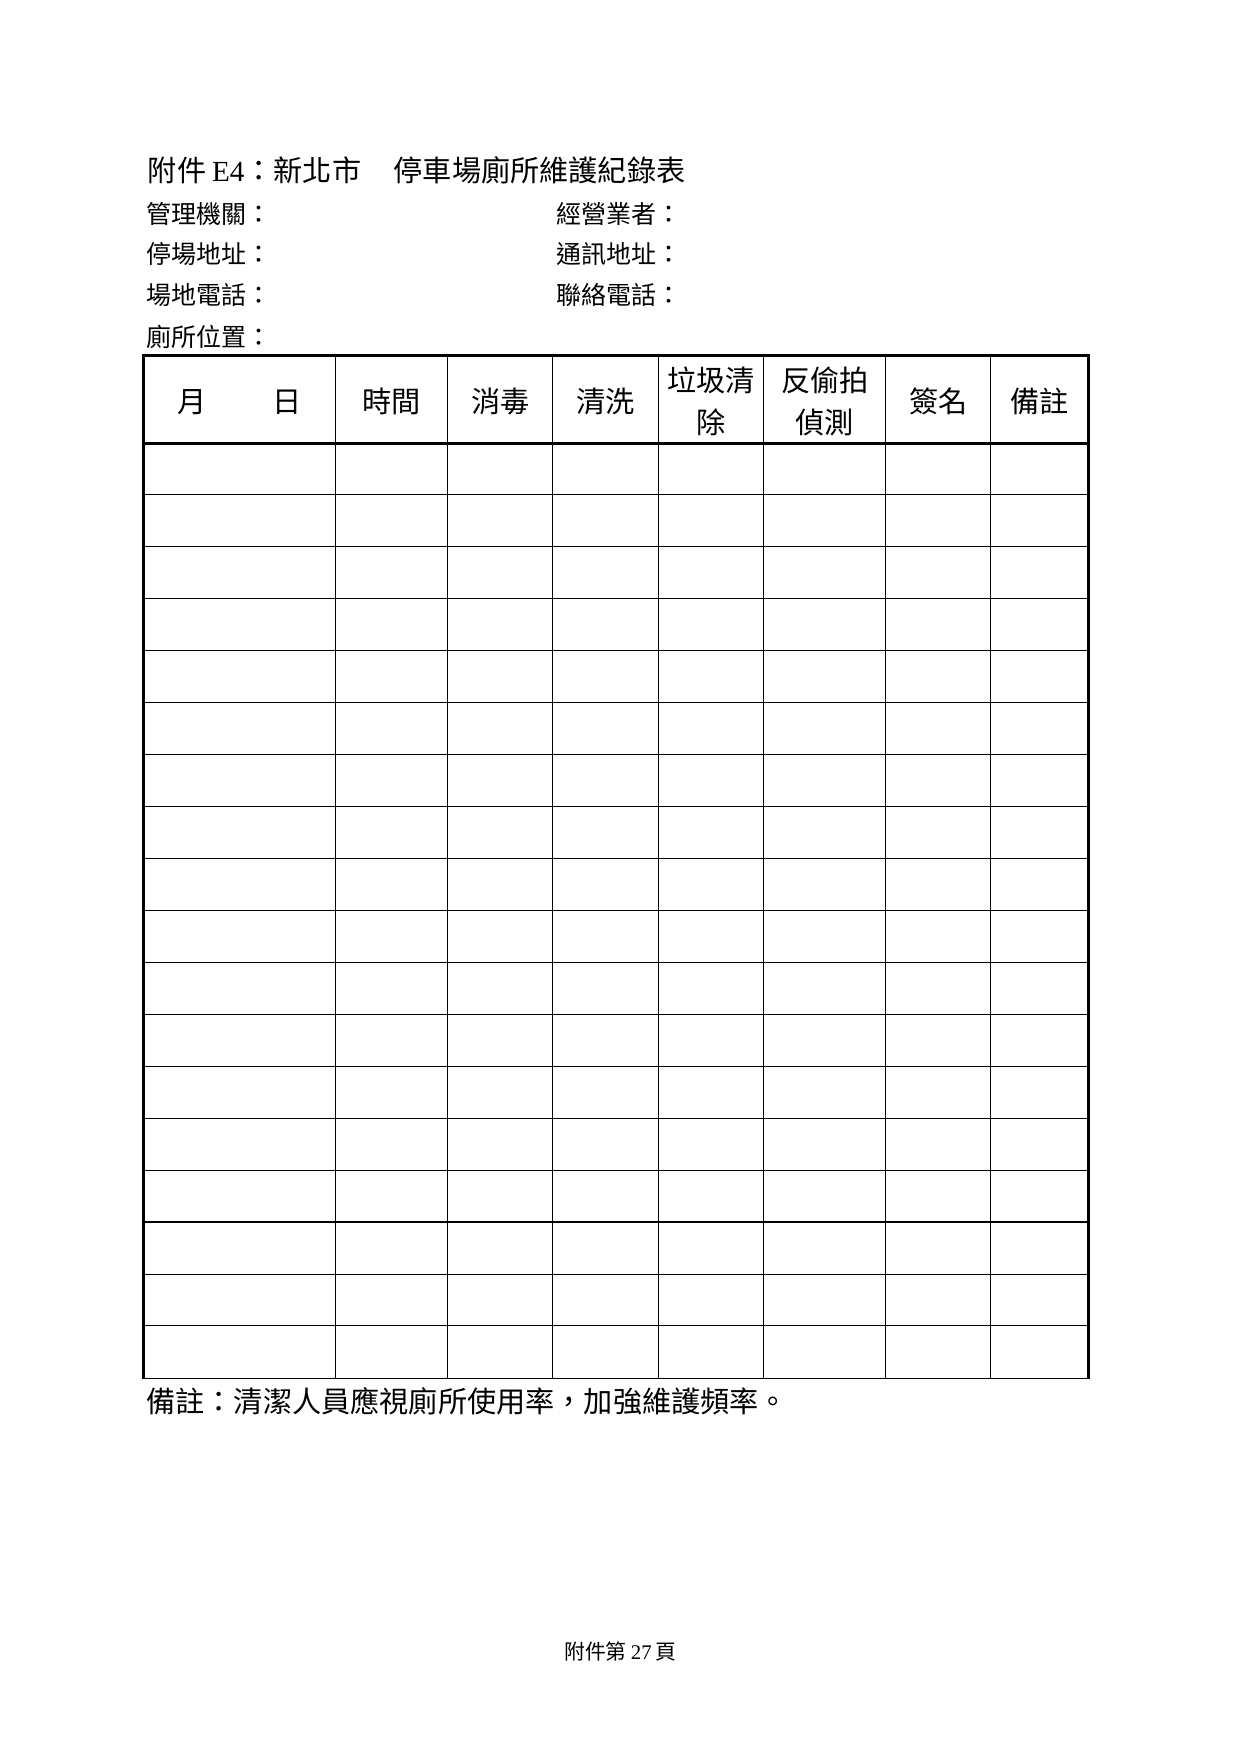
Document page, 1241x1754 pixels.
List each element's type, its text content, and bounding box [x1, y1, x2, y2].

table_cell [336, 1223, 447, 1273]
table_cell [764, 807, 885, 858]
table_cell [658, 312, 764, 354]
table_cell [553, 703, 658, 754]
table_cell [764, 1171, 885, 1221]
table_cell [764, 445, 885, 494]
table_cell [145, 1223, 335, 1273]
table_cell [991, 1171, 1087, 1221]
table_cell [553, 755, 658, 806]
table_cell [886, 1171, 990, 1221]
table_cell [336, 547, 447, 598]
table_cell 通訊地址： [553, 231, 764, 271]
table_cell [659, 1067, 763, 1117]
table_cell [886, 599, 990, 650]
table_cell [553, 599, 658, 650]
table_cell [886, 703, 990, 754]
text 附件E4：新北市 停車場廁所維護紀錄表 [148, 148, 1092, 190]
table_cell [336, 703, 447, 754]
table_header [764, 190, 885, 231]
table_cell [448, 963, 552, 1013]
table_header [885, 190, 991, 231]
table_cell [764, 547, 885, 598]
table_cell [991, 547, 1087, 598]
table_cell [886, 445, 990, 494]
table_cell [991, 963, 1087, 1013]
table_cell [145, 495, 335, 546]
table_cell [886, 807, 990, 858]
table_cell [448, 547, 552, 598]
table_cell [145, 599, 335, 650]
table_cell [885, 271, 991, 312]
table_cell [659, 1119, 763, 1169]
table_cell [764, 1326, 885, 1377]
table_cell [659, 445, 763, 494]
table_cell [659, 755, 763, 806]
table_cell [336, 495, 447, 546]
table_cell [448, 445, 552, 494]
table_cell [448, 755, 552, 806]
table_cell [448, 1223, 552, 1273]
table_cell [764, 231, 885, 271]
table_cell [886, 495, 990, 546]
table_cell [336, 1326, 447, 1377]
table_cell [336, 807, 447, 858]
table_cell 場地電話： [143, 271, 448, 312]
table_cell [659, 1275, 763, 1325]
table_cell [553, 1326, 658, 1377]
table_cell [659, 651, 763, 702]
table_cell [145, 911, 335, 962]
table_cell [553, 1067, 658, 1117]
table_cell [764, 911, 885, 962]
table_cell [145, 1015, 335, 1066]
table_cell [553, 807, 658, 858]
table_header 管理機關： [143, 190, 335, 231]
table_cell [553, 911, 658, 962]
table_cell [764, 859, 885, 909]
table_cell [764, 271, 885, 312]
table_cell [448, 703, 552, 754]
table_cell [991, 859, 1087, 909]
table_cell [145, 859, 335, 909]
table_cell [336, 755, 447, 806]
table_cell [886, 547, 990, 598]
table_cell [553, 445, 658, 494]
table_cell [764, 651, 885, 702]
table_cell [659, 599, 763, 650]
table_cell [145, 445, 335, 494]
table_cell [764, 1015, 885, 1066]
table_cell [991, 231, 1088, 271]
table_cell [659, 495, 763, 546]
table_cell [659, 1171, 763, 1221]
table_cell [991, 445, 1087, 494]
table_header [448, 190, 553, 231]
table_cell [336, 963, 447, 1013]
table_cell [553, 1015, 658, 1066]
table_cell [145, 1119, 335, 1169]
table_cell [764, 755, 885, 806]
table_header [991, 190, 1088, 231]
table_cell [448, 495, 552, 546]
table_cell [145, 651, 335, 702]
table_cell [145, 1067, 335, 1117]
table_cell [145, 1326, 335, 1377]
table_cell [886, 1015, 990, 1066]
table_cell 時間 [336, 357, 447, 442]
table_cell [991, 911, 1087, 962]
table_cell 簽名 [886, 357, 990, 442]
table_cell [145, 755, 335, 806]
table_cell [886, 1119, 990, 1169]
table_cell [145, 1275, 335, 1325]
table_cell [991, 651, 1087, 702]
table_cell [764, 312, 885, 354]
table_header 經營業者： [553, 190, 764, 231]
table_cell [553, 963, 658, 1013]
table_cell [336, 1275, 447, 1325]
table_cell [659, 1326, 763, 1377]
table_cell [659, 911, 763, 962]
table_cell [553, 1223, 658, 1273]
table_cell [764, 495, 885, 546]
table_cell [336, 911, 447, 962]
table_cell [991, 495, 1087, 546]
table_cell [885, 231, 991, 271]
table_cell [659, 859, 763, 909]
table_cell [336, 1015, 447, 1066]
table_cell [659, 1015, 763, 1066]
table_cell [991, 1223, 1087, 1273]
table_cell [991, 1015, 1087, 1066]
table_cell [336, 1067, 447, 1117]
table_cell [448, 1119, 552, 1169]
table_cell [991, 807, 1087, 858]
table_cell [336, 445, 447, 494]
table_cell [448, 1171, 552, 1221]
table_cell [991, 703, 1087, 754]
table_cell [886, 1275, 990, 1325]
table_cell [448, 1326, 552, 1377]
table_cell [991, 1119, 1087, 1169]
table_cell [886, 859, 990, 909]
table_cell [145, 963, 335, 1013]
table_cell [553, 1171, 658, 1221]
table_cell [764, 703, 885, 754]
table_cell [991, 755, 1087, 806]
table_cell [886, 1223, 990, 1273]
table_cell 聯絡電話： [553, 271, 764, 312]
table_cell 消毒 [448, 357, 552, 442]
table_cell [448, 312, 553, 354]
table_cell [764, 1119, 885, 1169]
table_header [335, 190, 448, 231]
table_cell 反偷拍偵測 [764, 357, 885, 442]
table_cell [448, 1067, 552, 1117]
table_cell [659, 547, 763, 598]
table_cell [336, 1171, 447, 1221]
table_cell [764, 1067, 885, 1117]
table_cell [448, 807, 552, 858]
table_cell 停場地址： [143, 231, 448, 271]
table_cell [335, 312, 448, 354]
table_cell [764, 1223, 885, 1273]
table_cell [991, 271, 1088, 312]
table_cell [145, 807, 335, 858]
table_cell [448, 231, 553, 271]
table_cell 備註 [991, 357, 1087, 442]
table_cell [336, 599, 447, 650]
table_cell [553, 312, 658, 354]
table_cell [991, 1326, 1087, 1377]
table_cell [991, 1275, 1087, 1325]
table_cell [448, 911, 552, 962]
table_cell [885, 312, 991, 354]
table_cell [553, 651, 658, 702]
table_cell [991, 599, 1087, 650]
table_cell [336, 651, 447, 702]
table_cell [336, 1119, 447, 1169]
table_cell [764, 599, 885, 650]
table_cell [553, 495, 658, 546]
table_cell [991, 312, 1088, 354]
table_cell [448, 859, 552, 909]
table_cell [448, 1015, 552, 1066]
table_cell [659, 703, 763, 754]
table_cell [659, 963, 763, 1013]
table_cell 廁所位置： [143, 312, 335, 354]
table_cell 備註：清潔人員應視廁所使用率，加強維護頻率。 [143, 1379, 1088, 1429]
table_cell [145, 547, 335, 598]
table_cell [659, 1223, 763, 1273]
table_cell [886, 963, 990, 1013]
table_cell [448, 271, 553, 312]
table_cell [991, 1067, 1087, 1117]
table_cell [553, 1275, 658, 1325]
table_cell [886, 755, 990, 806]
table_cell 清洗 [553, 357, 658, 442]
table_cell [448, 1275, 552, 1325]
table_cell [553, 547, 658, 598]
table_cell [659, 807, 763, 858]
table_cell [448, 599, 552, 650]
table_cell 月 日 [145, 357, 335, 442]
table_cell [886, 1067, 990, 1117]
table_cell [764, 1275, 885, 1325]
table_cell [886, 1326, 990, 1377]
table_cell [145, 1171, 335, 1221]
table_cell [553, 859, 658, 909]
table_cell 垃圾清除 [659, 357, 763, 442]
table_cell [886, 911, 990, 962]
table_cell [336, 859, 447, 909]
table_cell [145, 703, 335, 754]
table_cell [553, 1119, 658, 1169]
table_cell [448, 651, 552, 702]
table_cell [886, 651, 990, 702]
table_cell [764, 963, 885, 1013]
